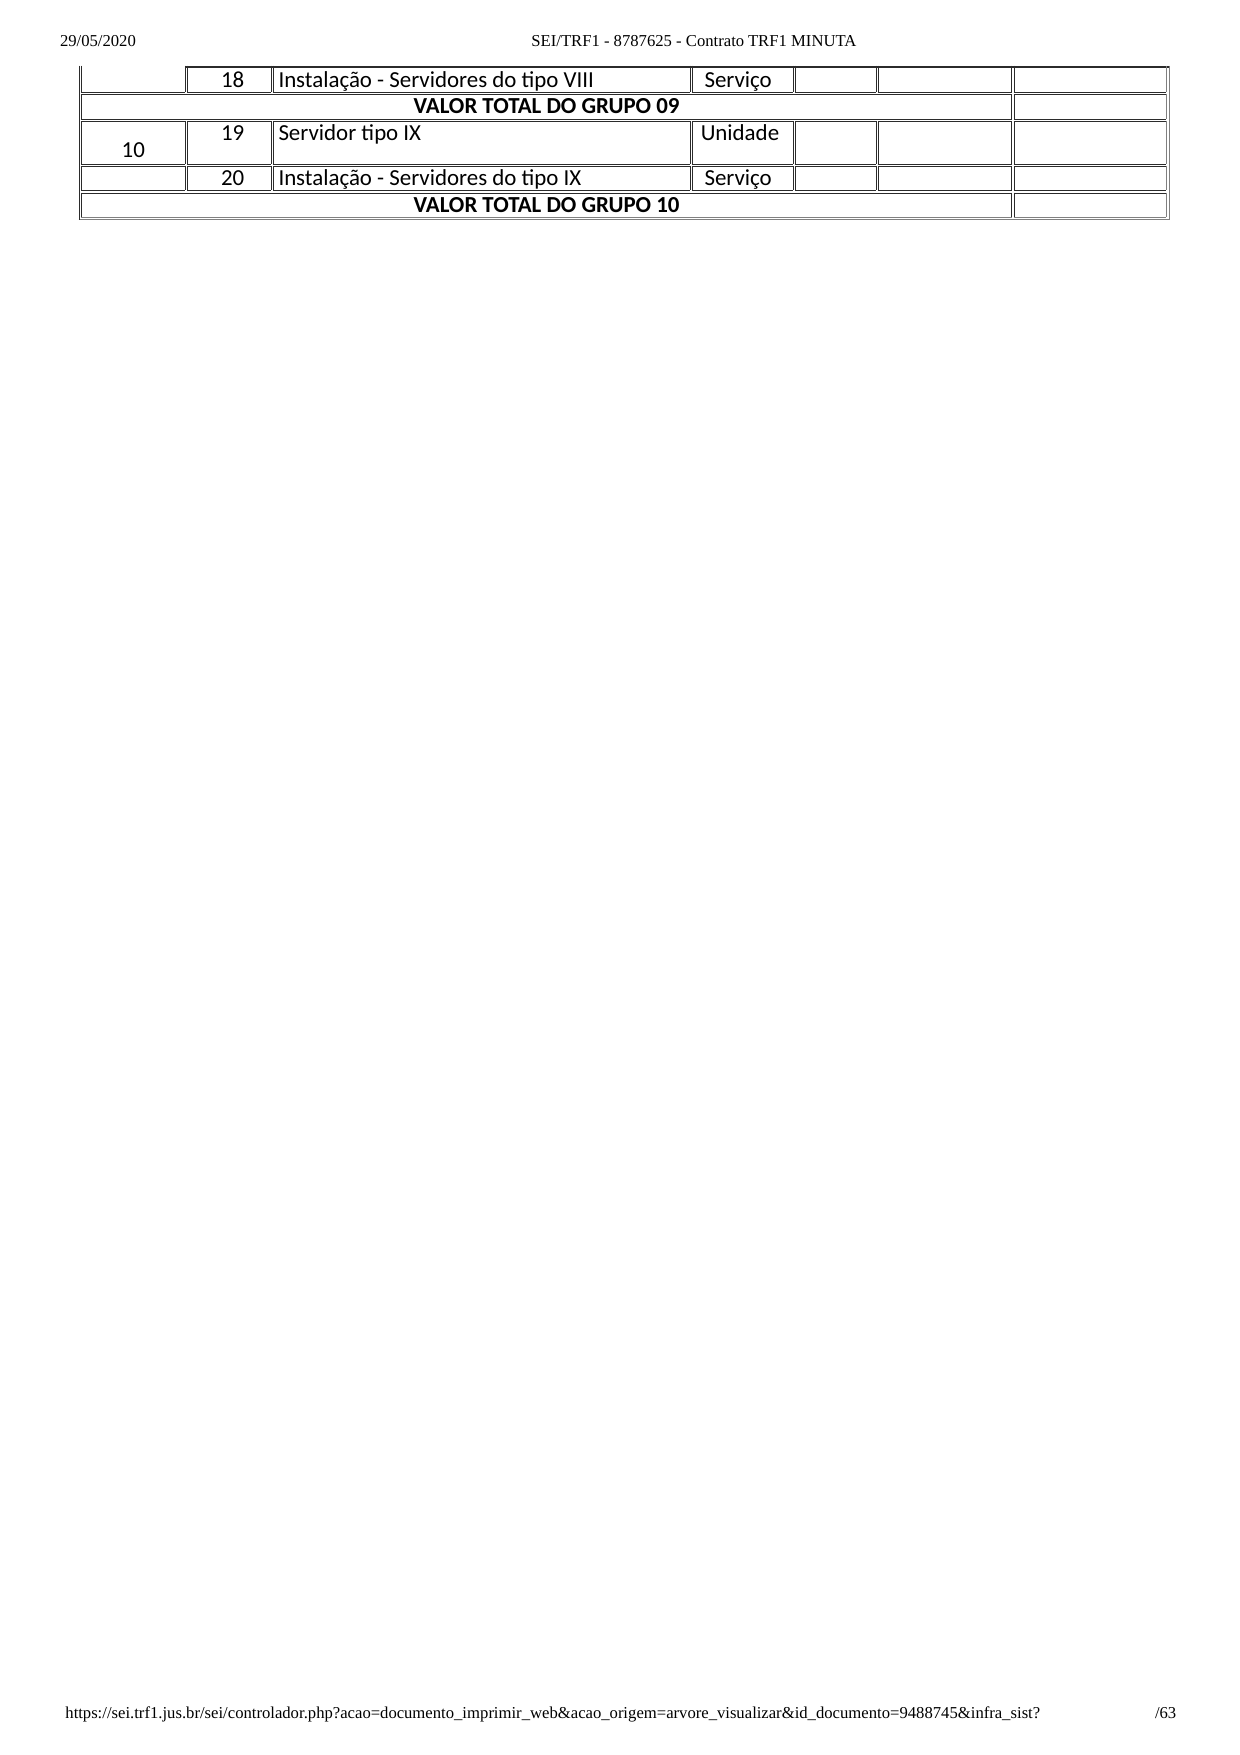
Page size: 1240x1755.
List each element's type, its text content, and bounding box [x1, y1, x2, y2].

table_header [1015, 68, 1166, 92]
table_cell [1015, 95, 1166, 119]
table_header [82, 66, 185, 92]
table_header 18 [188, 68, 271, 92]
table_header Instalação - Servidores do tipo VIII [274, 68, 690, 92]
table_cell [879, 167, 1011, 190]
table_cell [82, 167, 185, 190]
table_cell [879, 122, 1011, 163]
table_cell [1015, 194, 1166, 217]
table_header Serviço [693, 68, 793, 92]
table_cell Serviço [693, 167, 793, 190]
table_cell 19 [188, 122, 271, 163]
table_cell 20 [188, 167, 271, 190]
table_cell [796, 167, 876, 190]
table_cell VALOR TOTAL DO GRUPO 09 [82, 95, 1011, 119]
table_cell [1015, 122, 1166, 163]
table_header [796, 68, 876, 92]
table_cell VALOR TOTAL DO GRUPO 10 [82, 194, 1011, 217]
table_cell [1015, 167, 1166, 190]
table_cell 10 [82, 122, 185, 163]
table_cell Unidade [693, 122, 793, 163]
table_header [879, 68, 1011, 92]
table_cell [796, 122, 876, 163]
table_cell Instalação - Servidores do tipo IX [274, 167, 690, 190]
table_cell Servidor tipo IX [274, 122, 690, 163]
